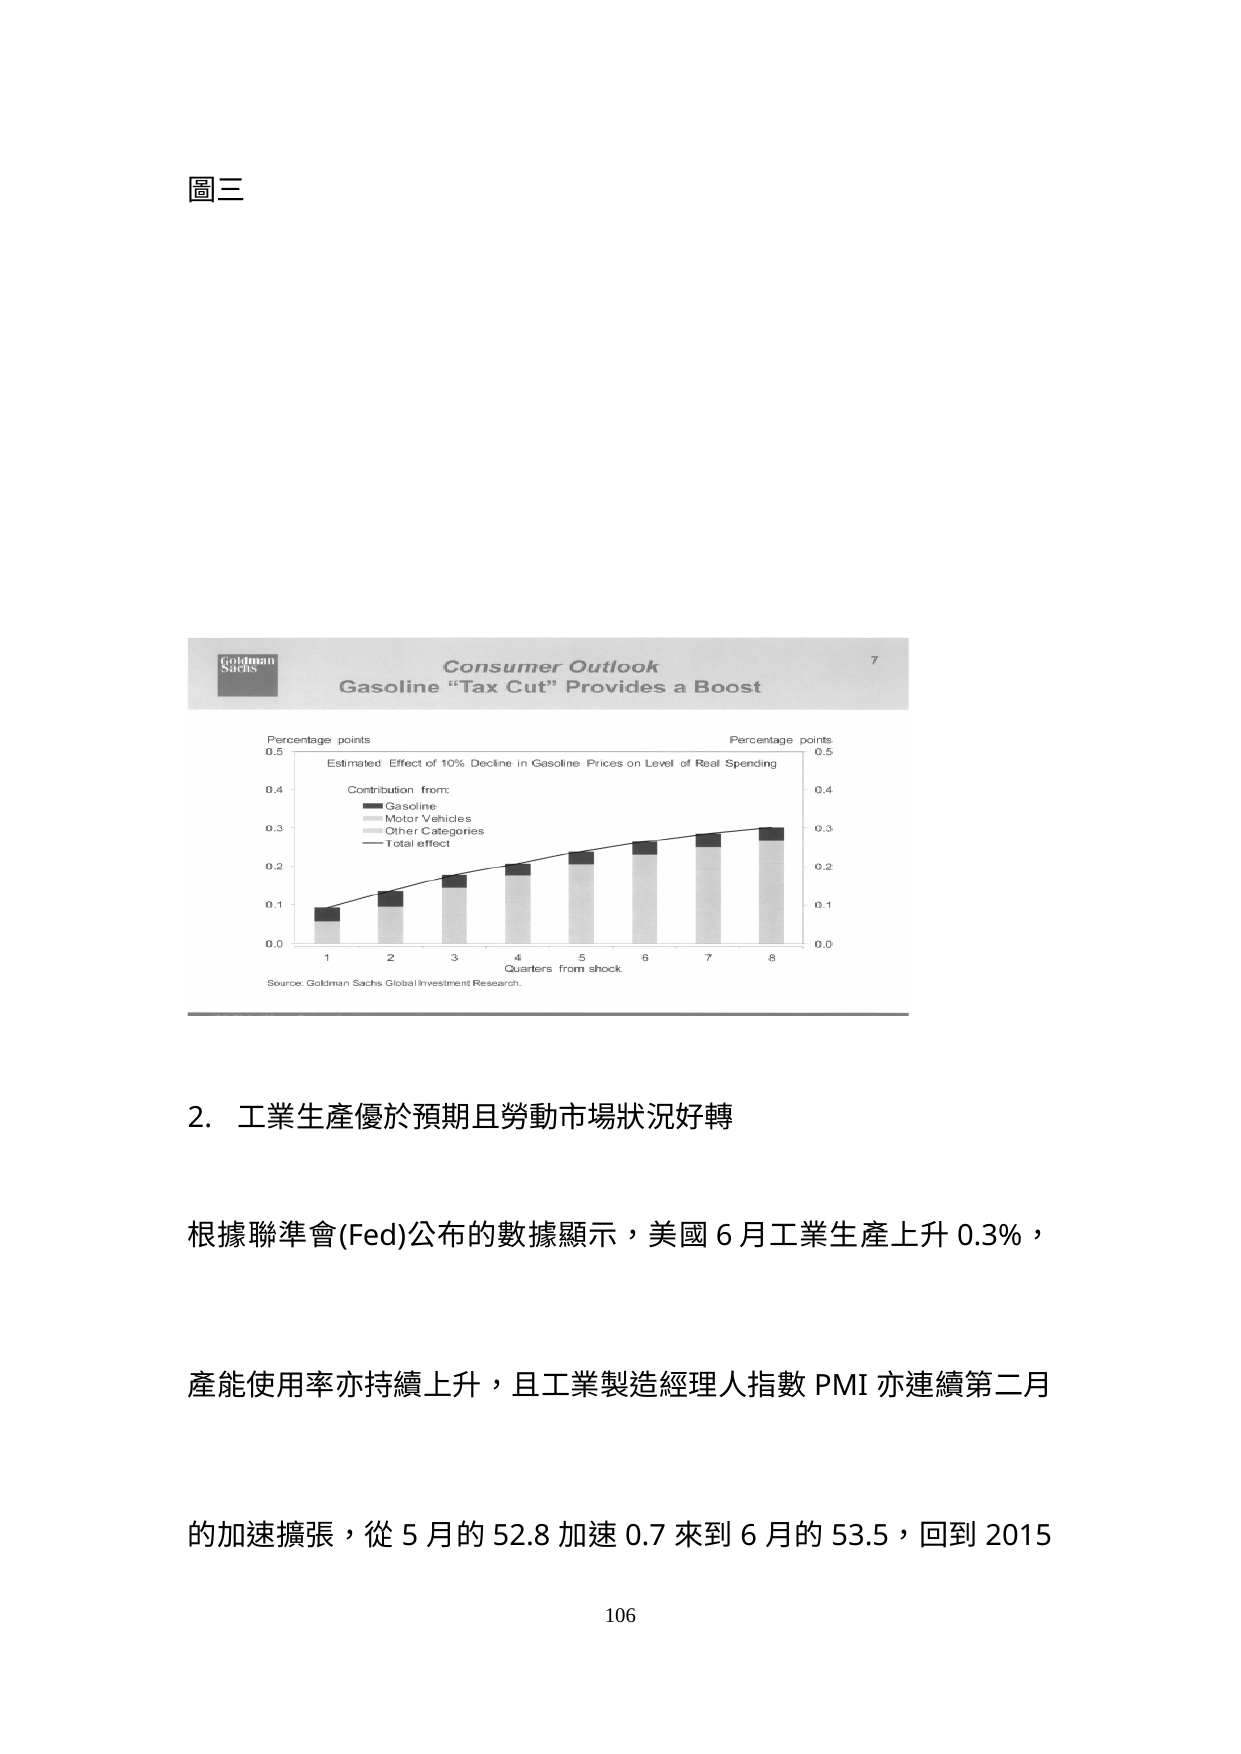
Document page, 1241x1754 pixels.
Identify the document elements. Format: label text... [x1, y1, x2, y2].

text 根據聯準會(Fed)公布的數據顯示，美國6月工業生產上升0.3%，產能使用率亦持續上升，且工業製造經理人指數 PMI 亦連續第二月的加速擴張，從 5 月的 52.8 加速 0.7 來到 6 月的 53.5，回到 2015 [187, 1195, 1053, 1570]
picture [187, 637, 909, 1016]
text 圖三 [187, 150, 1053, 1050]
list 工業生產優於預期且勞動市場狀況好轉 [187, 1078, 1053, 1153]
